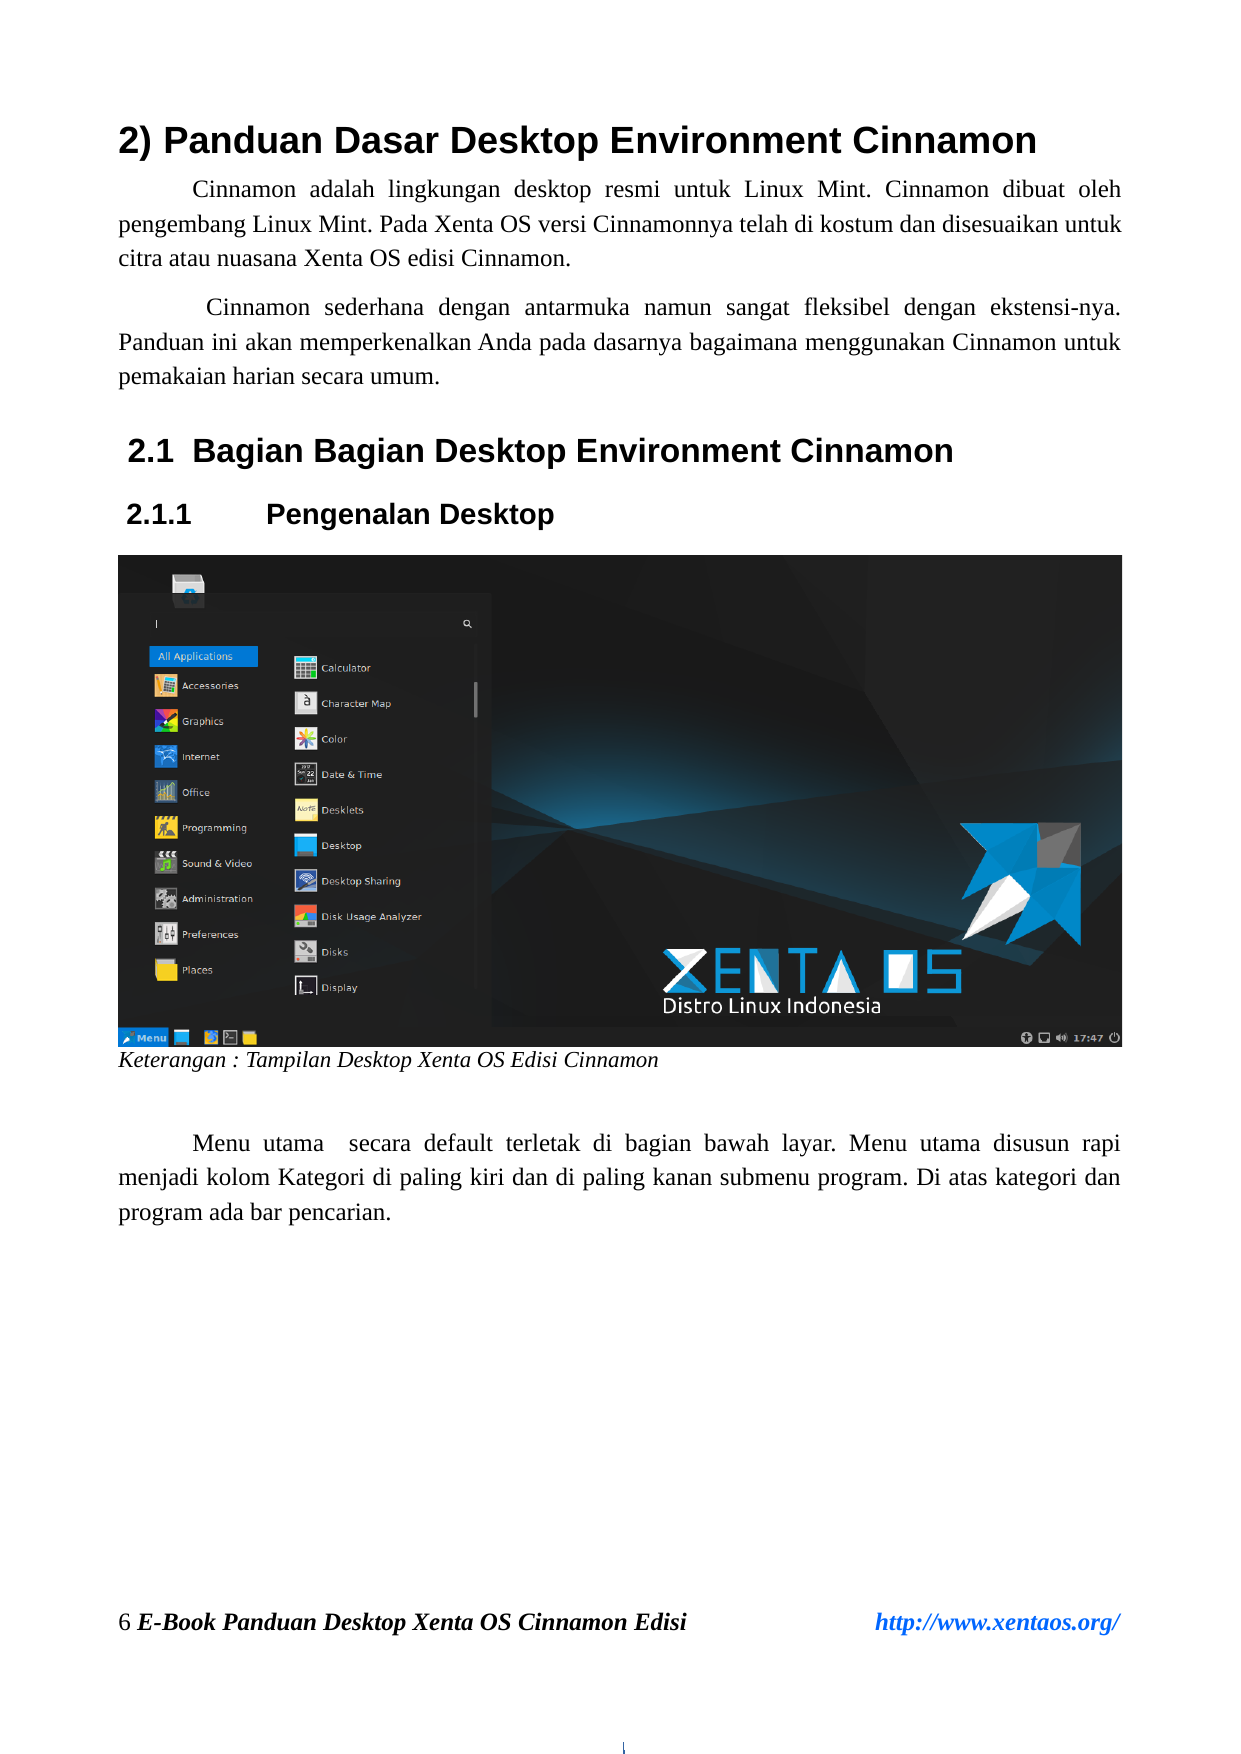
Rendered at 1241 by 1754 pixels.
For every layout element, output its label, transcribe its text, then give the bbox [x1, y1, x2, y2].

text Menu utama secara default terletak di bagian bawah layar. Menu utama disusun rapi menjadi kolom Kategori di paling kiri dan di paling kanan submenu program. Di atas kategori dan program ada bar pencarian. [118, 1128, 1122, 1225]
subtitle Bagian Bagian Desktop Environment Cinnamon [118, 431, 1122, 470]
text Cinnamon adalah lingkungan desktop resmi untuk Linux Mint. Cinnamon dibuat oleh pengembang Linux Mint. Pada Xenta OS versi Cinnamonnya telah di kostum dan disesuaikan untuk citra atau nuasana Xenta OS edisi Cinnamon. [118, 174, 1122, 272]
picture [118, 555, 1123, 1047]
text Keterangan : Tampilan Desktop Xenta OS Edisi Cinnamon [118, 1047, 1122, 1073]
text Cinnamon sederhana dengan antarmuka namun sangat fleksibel dengan ekstensi-nya. Panduan ini akan memperkenalkan Anda pada dasarnya bagaimana menggunakan Cinnamon untuk pemakaian harian secara umum. [118, 292, 1122, 390]
subtitle Pengenalan Desktop [118, 497, 1122, 531]
subtitle Panduan Dasar Desktop Environment Cinnamon [118, 118, 1122, 162]
